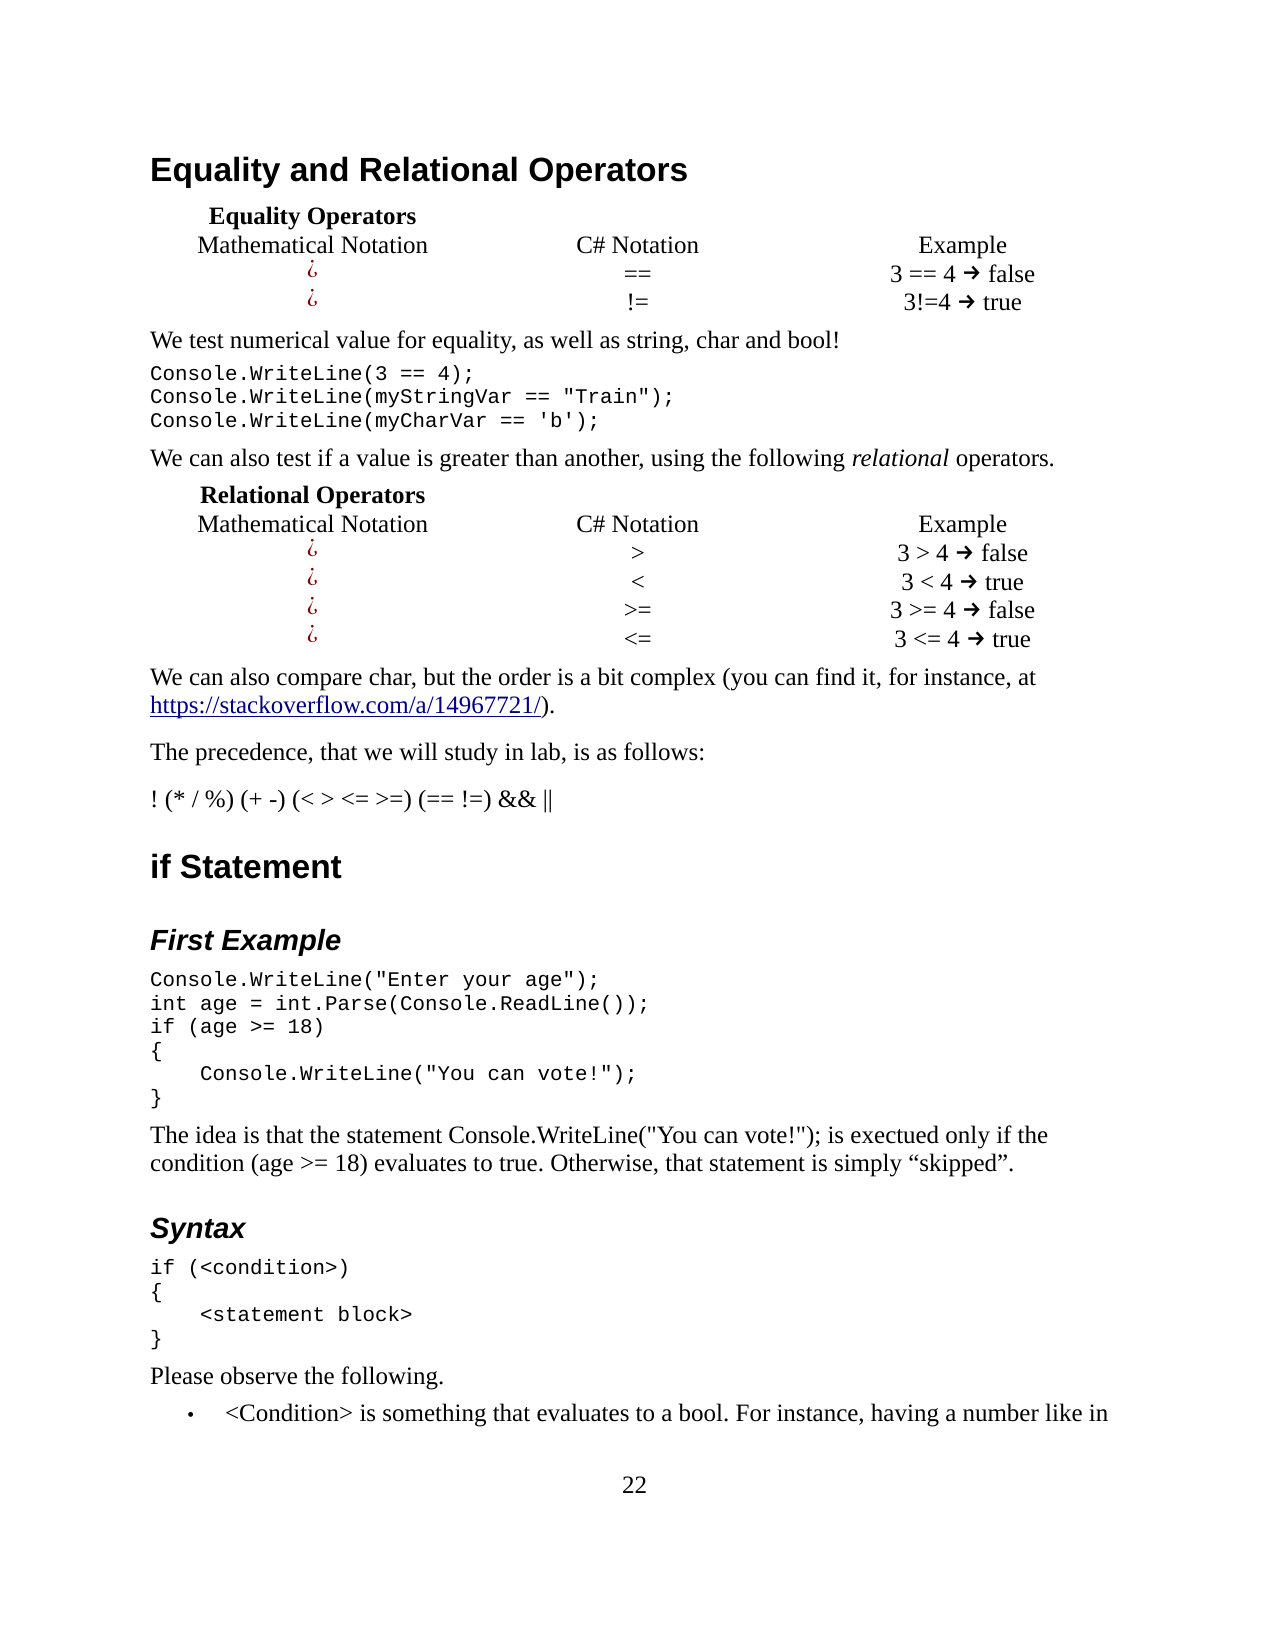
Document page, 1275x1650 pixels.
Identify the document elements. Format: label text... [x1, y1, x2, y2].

table_cell <= [475, 624, 800, 653]
text if (<condition>) [150, 1257, 1125, 1281]
table_header Equality Operators [150, 201, 475, 230]
table_cell Mathematical Notation [150, 509, 475, 538]
table_cell == [475, 259, 800, 287]
table_header [475, 480, 800, 509]
table_header [800, 201, 1125, 230]
table_cell >= [475, 595, 800, 624]
text The idea is that the statement Console.WriteLine("You can vote!"); is exectued only if the condition (age >= 18) evaluates to true. Otherwise, that statement is simply “skipped”. [150, 1120, 1125, 1177]
text Please observe the following. [150, 1361, 1125, 1389]
text int age = int.Parse(Console.ReadLine()); [150, 992, 1125, 1016]
text Console.WriteLine("You can vote!"); [150, 1063, 1125, 1087]
table_cell 3 >= 4 false [800, 595, 1125, 624]
text The precedence, that we will study in lab, is as follows: [150, 737, 1125, 766]
table_cell 3!=4 true [800, 288, 1125, 316]
table_cell [150, 259, 475, 287]
table_cell > [475, 538, 800, 567]
subtitle Syntax [150, 1211, 1125, 1245]
subtitle First Example [150, 923, 1125, 956]
text <statement block> [150, 1304, 1125, 1328]
table_header Relational Operators [150, 480, 475, 509]
table_cell Example [800, 509, 1125, 538]
table_cell < [475, 567, 800, 595]
table_cell 3 <= 4 true [800, 624, 1125, 653]
table_cell [150, 288, 475, 316]
table_cell [150, 624, 475, 653]
table_cell 3 < 4 true [800, 567, 1125, 595]
subtitle Equality and Relational Operators [150, 150, 1125, 189]
text if (age >= 18) [150, 1016, 1125, 1040]
table_cell != [475, 288, 800, 316]
table_cell C# Notation [475, 230, 800, 259]
list <Condition> is something that evaluates to a bool. For instance, having a number like in [187, 1398, 1125, 1427]
table_cell 3 > 4 false [800, 538, 1125, 567]
text We can also test if a value is greater than another, using the following relational operators. [150, 443, 1125, 471]
table_cell Mathematical Notation [150, 230, 475, 259]
table_cell [150, 538, 475, 567]
text ! (* / %) (+ -) (< > <= >=) (== !=) && || [150, 784, 1125, 813]
table_cell [150, 567, 475, 595]
table_header [475, 201, 800, 230]
text Console.WriteLine("Enter your age"); [150, 969, 1125, 992]
text Console.WriteLine(myStringVar == "Train"); [150, 386, 1125, 410]
text { [150, 1281, 1125, 1304]
text Console.WriteLine(myCharVar == 'b'); [150, 410, 1125, 434]
text Console.WriteLine(3 == 4); [150, 363, 1125, 386]
table_cell [150, 595, 475, 624]
table_cell 3 == 4 false [800, 259, 1125, 287]
table_cell C# Notation [475, 509, 800, 538]
text We can also compare char, but the order is a bit complex (you can find it, for instance, at https://stackoverflow.com/a/14967721/). [150, 662, 1125, 719]
text } [150, 1087, 1125, 1111]
table_header [800, 480, 1125, 509]
subtitle if Statement [150, 847, 1125, 885]
text } [150, 1328, 1125, 1352]
text We test numerical value for equality, as well as string, char and bool! [150, 325, 1125, 354]
text { [150, 1040, 1125, 1063]
table_cell Example [800, 230, 1125, 259]
